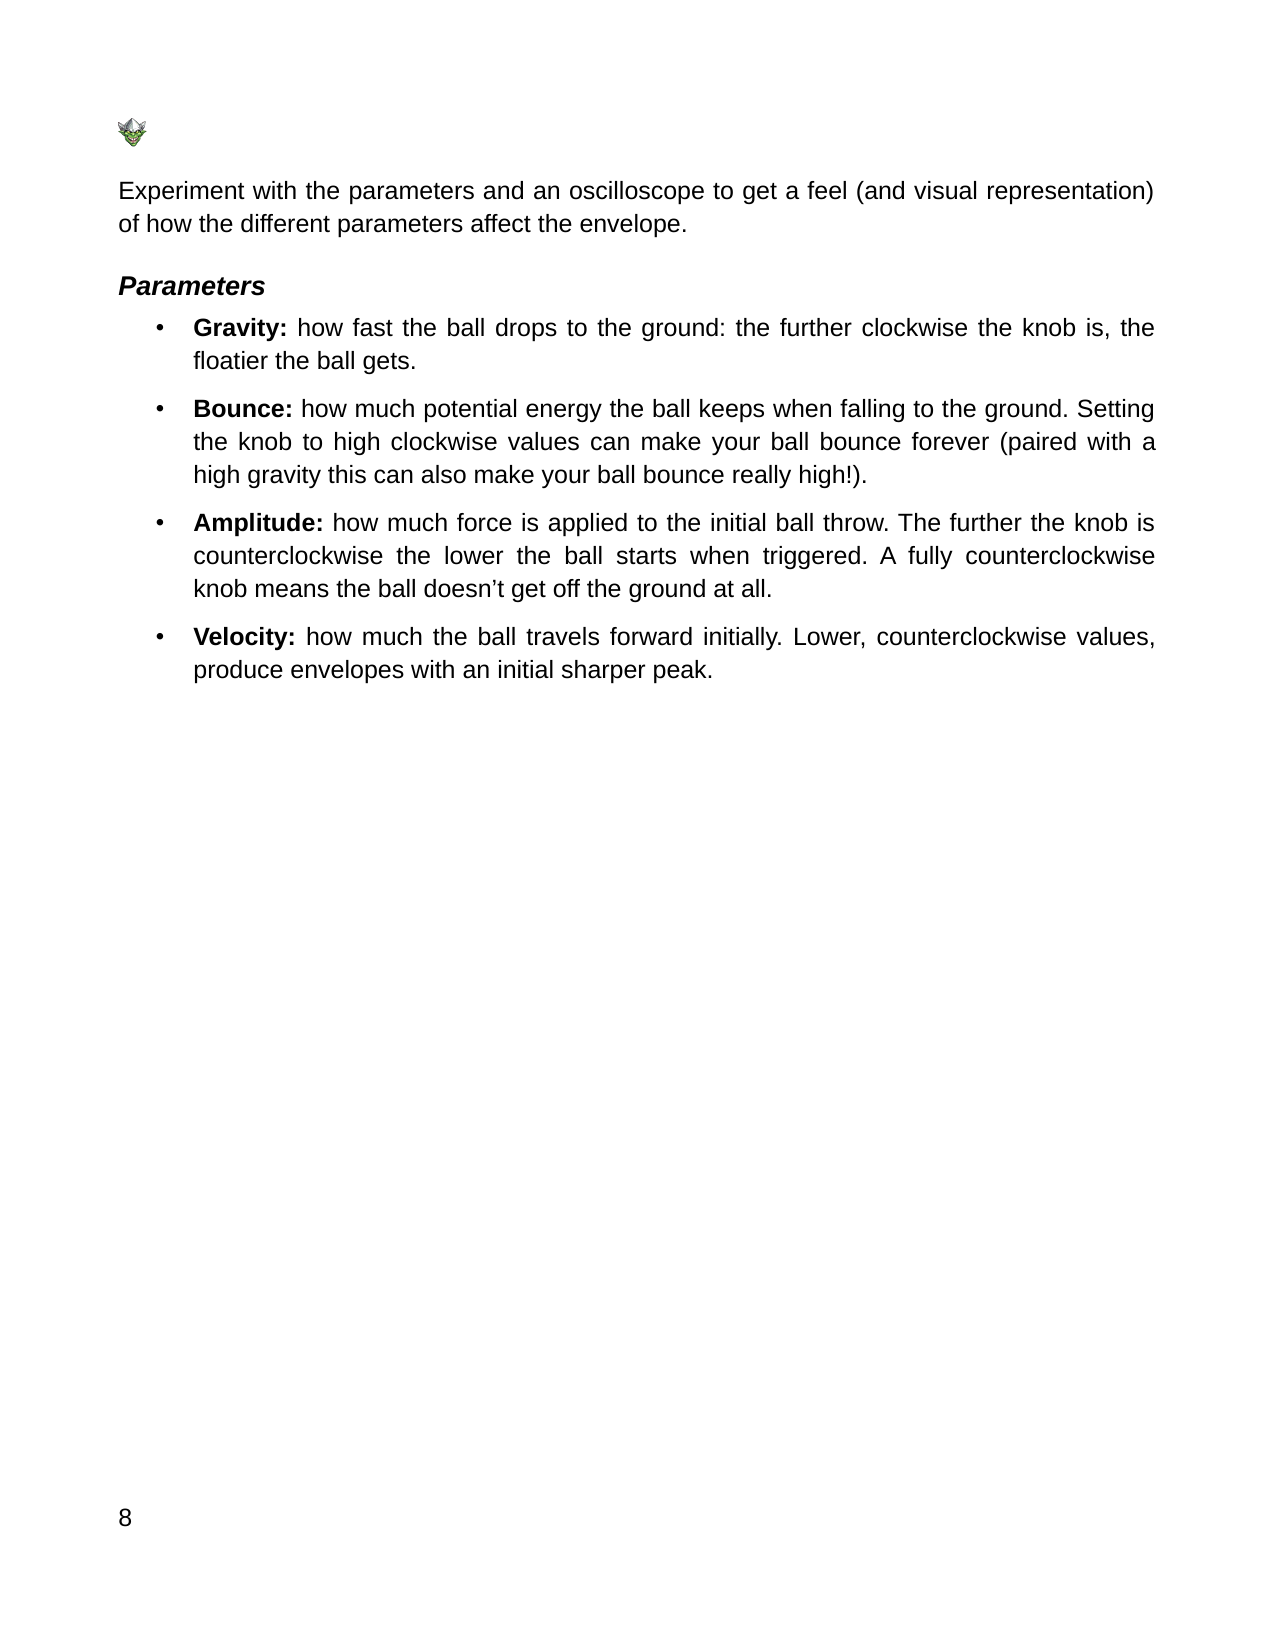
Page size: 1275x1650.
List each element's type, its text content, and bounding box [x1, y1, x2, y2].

subtitle Parameters [118, 269, 1157, 301]
text Experiment with the parameters and an oscilloscope to get a feel (and visual representation) of how the different parameters affect the envelope. [118, 176, 1157, 238]
list Amplitude: how much force is applied to the initial ball throw. The further the knob is counterclockwise the lower the ball starts when triggered. A fully counterclockwise knob means the ball doesn’t get off the ground at all. [156, 508, 1157, 603]
list Gravity: how fast the ball drops to the ground: the further clockwise the knob is, the floatier the ball gets. [156, 313, 1157, 375]
list Velocity: how much the ball travels forward initially. Lower, counterclockwise values, produce envelopes with an initial sharper peak. [156, 621, 1157, 683]
list Bounce: how much potential energy the ball keeps when falling to the ground. Setting the knob to high clockwise values can make your ball bounce forever (paired with a high gravity this can also make your ball bounce really high!). [156, 394, 1157, 489]
